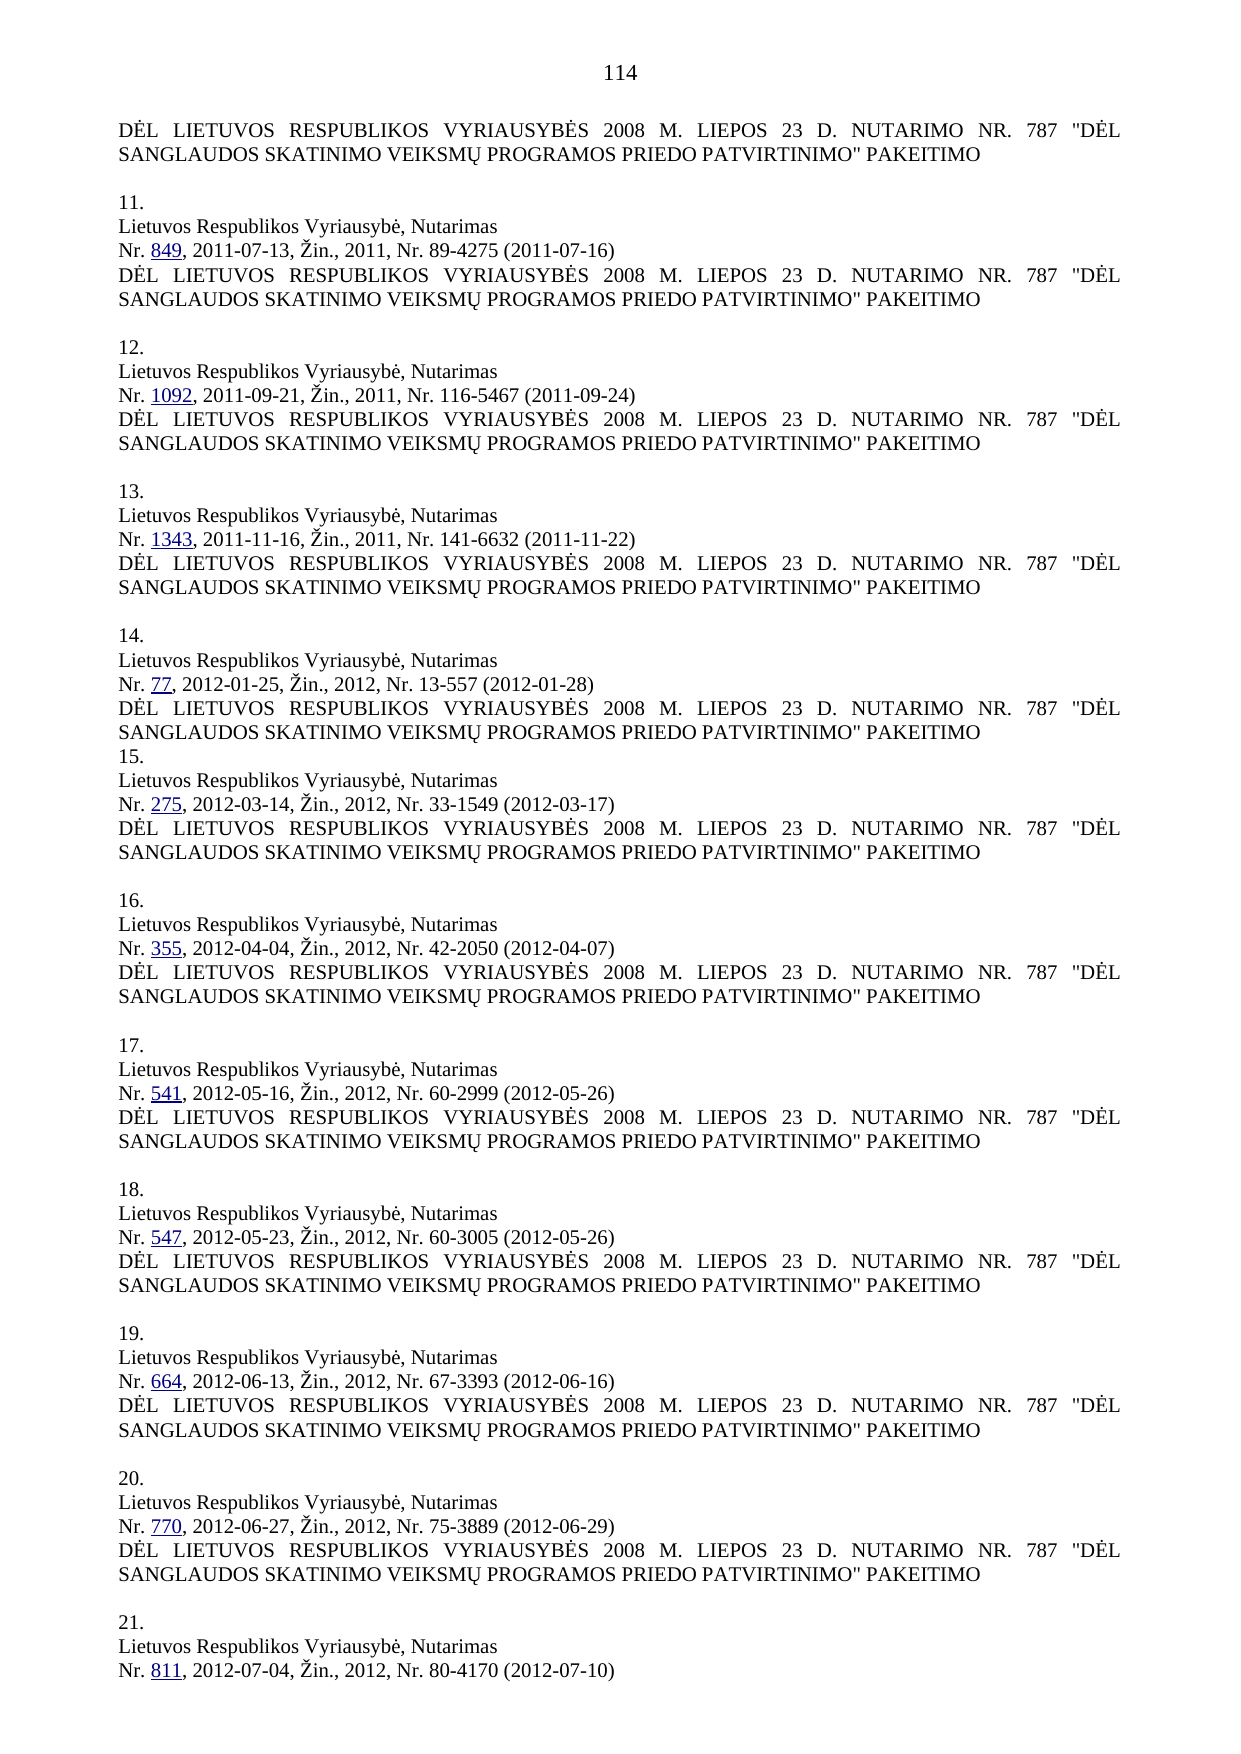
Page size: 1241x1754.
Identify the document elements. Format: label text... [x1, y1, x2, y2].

text 20. [118, 1466, 1122, 1490]
text Nr. 275, 2012-03-14, Žin., 2012, Nr. 33-1549 (2012-03-17) [118, 792, 1122, 816]
text Lietuvos Respublikos Vyriausybė, Nutarimas [118, 1201, 1122, 1225]
text Lietuvos Respublikos Vyriausybė, Nutarimas [118, 912, 1122, 936]
text Nr. 849, 2011-07-13, Žin., 2011, Nr. 89-4275 (2011-07-16) [118, 238, 1122, 262]
text 16. [118, 888, 1122, 912]
text Lietuvos Respublikos Vyriausybė, Nutarimas [118, 214, 1122, 238]
text Nr. 547, 2012-05-23, Žin., 2012, Nr. 60-3005 (2012-05-26) [118, 1225, 1122, 1249]
text Lietuvos Respublikos Vyriausybė, Nutarimas [118, 503, 1122, 527]
text DĖL LIETUVOS RESPUBLIKOS VYRIAUSYBĖS 2008 M. LIEPOS 23 D. NUTARIMO NR. 787 "DĖL SANGLAUDOS SKATINIMO VEIKSMŲ PROGRAMOS PRIEDO PATVIRTINIMO" PAKEITIMO [118, 960, 1122, 1008]
text DĖL LIETUVOS RESPUBLIKOS VYRIAUSYBĖS 2008 M. LIEPOS 23 D. NUTARIMO NR. 787 "DĖL SANGLAUDOS SKATINIMO VEIKSMŲ PROGRAMOS PRIEDO PATVIRTINIMO" PAKEITIMO [118, 1249, 1122, 1297]
text Nr. 77, 2012-01-25, Žin., 2012, Nr. 13-557 (2012-01-28) [118, 672, 1122, 696]
text Nr. 664, 2012-06-13, Žin., 2012, Nr. 67-3393 (2012-06-16) [118, 1369, 1122, 1393]
text Lietuvos Respublikos Vyriausybė, Nutarimas [118, 1490, 1122, 1514]
text 18. [118, 1177, 1122, 1201]
text DĖL LIETUVOS RESPUBLIKOS VYRIAUSYBĖS 2008 M. LIEPOS 23 D. NUTARIMO NR. 787 "DĖL SANGLAUDOS SKATINIMO VEIKSMŲ PROGRAMOS PRIEDO PATVIRTINIMO" PAKEITIMO [118, 118, 1122, 166]
text 14. [118, 623, 1122, 647]
text Lietuvos Respublikos Vyriausybė, Nutarimas [118, 1345, 1122, 1369]
text DĖL LIETUVOS RESPUBLIKOS VYRIAUSYBĖS 2008 M. LIEPOS 23 D. NUTARIMO NR. 787 "DĖL SANGLAUDOS SKATINIMO VEIKSMŲ PROGRAMOS PRIEDO PATVIRTINIMO" PAKEITIMO [118, 407, 1122, 455]
text Lietuvos Respublikos Vyriausybė, Nutarimas [118, 359, 1122, 383]
text DĖL LIETUVOS RESPUBLIKOS VYRIAUSYBĖS 2008 M. LIEPOS 23 D. NUTARIMO NR. 787 "DĖL SANGLAUDOS SKATINIMO VEIKSMŲ PROGRAMOS PRIEDO PATVIRTINIMO" PAKEITIMO [118, 262, 1122, 311]
text 11. [118, 190, 1122, 214]
text 17. [118, 1032, 1122, 1057]
text DĖL LIETUVOS RESPUBLIKOS VYRIAUSYBĖS 2008 M. LIEPOS 23 D. NUTARIMO NR. 787 "DĖL SANGLAUDOS SKATINIMO VEIKSMŲ PROGRAMOS PRIEDO PATVIRTINIMO" PAKEITIMO [118, 1105, 1122, 1153]
text DĖL LIETUVOS RESPUBLIKOS VYRIAUSYBĖS 2008 M. LIEPOS 23 D. NUTARIMO NR. 787 "DĖL SANGLAUDOS SKATINIMO VEIKSMŲ PROGRAMOS PRIEDO PATVIRTINIMO" PAKEITIMO [118, 816, 1122, 864]
text 12. [118, 335, 1122, 359]
text DĖL LIETUVOS RESPUBLIKOS VYRIAUSYBĖS 2008 M. LIEPOS 23 D. NUTARIMO NR. 787 "DĖL SANGLAUDOS SKATINIMO VEIKSMŲ PROGRAMOS PRIEDO PATVIRTINIMO" PAKEITIMO [118, 1538, 1122, 1586]
text 13. [118, 479, 1122, 503]
text Lietuvos Respublikos Vyriausybė, Nutarimas [118, 768, 1122, 792]
text Nr. 1092, 2011-09-21, Žin., 2011, Nr. 116-5467 (2011-09-24) [118, 383, 1122, 407]
text Nr. 355, 2012-04-04, Žin., 2012, Nr. 42-2050 (2012-04-07) [118, 936, 1122, 960]
text 19. [118, 1321, 1122, 1345]
text Nr. 770, 2012-06-27, Žin., 2012, Nr. 75-3889 (2012-06-29) [118, 1514, 1122, 1538]
text Nr. 1343, 2011-11-16, Žin., 2011, Nr. 141-6632 (2011-11-22) [118, 527, 1122, 551]
text DĖL LIETUVOS RESPUBLIKOS VYRIAUSYBĖS 2008 M. LIEPOS 23 D. NUTARIMO NR. 787 "DĖL SANGLAUDOS SKATINIMO VEIKSMŲ PROGRAMOS PRIEDO PATVIRTINIMO" PAKEITIMO [118, 1393, 1122, 1442]
text Lietuvos Respublikos Vyriausybė, Nutarimas [118, 1634, 1122, 1658]
text 15. [118, 744, 1122, 768]
text DĖL LIETUVOS RESPUBLIKOS VYRIAUSYBĖS 2008 M. LIEPOS 23 D. NUTARIMO NR. 787 "DĖL SANGLAUDOS SKATINIMO VEIKSMŲ PROGRAMOS PRIEDO PATVIRTINIMO" PAKEITIMO [118, 696, 1122, 744]
text Lietuvos Respublikos Vyriausybė, Nutarimas [118, 647, 1122, 672]
text Nr. 541, 2012-05-16, Žin., 2012, Nr. 60-2999 (2012-05-26) [118, 1081, 1122, 1105]
text 21. [118, 1610, 1122, 1634]
text Nr. 811, 2012-07-04, Žin., 2012, Nr. 80-4170 (2012-07-10) [118, 1658, 1122, 1682]
text DĖL LIETUVOS RESPUBLIKOS VYRIAUSYBĖS 2008 M. LIEPOS 23 D. NUTARIMO NR. 787 "DĖL SANGLAUDOS SKATINIMO VEIKSMŲ PROGRAMOS PRIEDO PATVIRTINIMO" PAKEITIMO [118, 551, 1122, 599]
text Lietuvos Respublikos Vyriausybė, Nutarimas [118, 1057, 1122, 1081]
